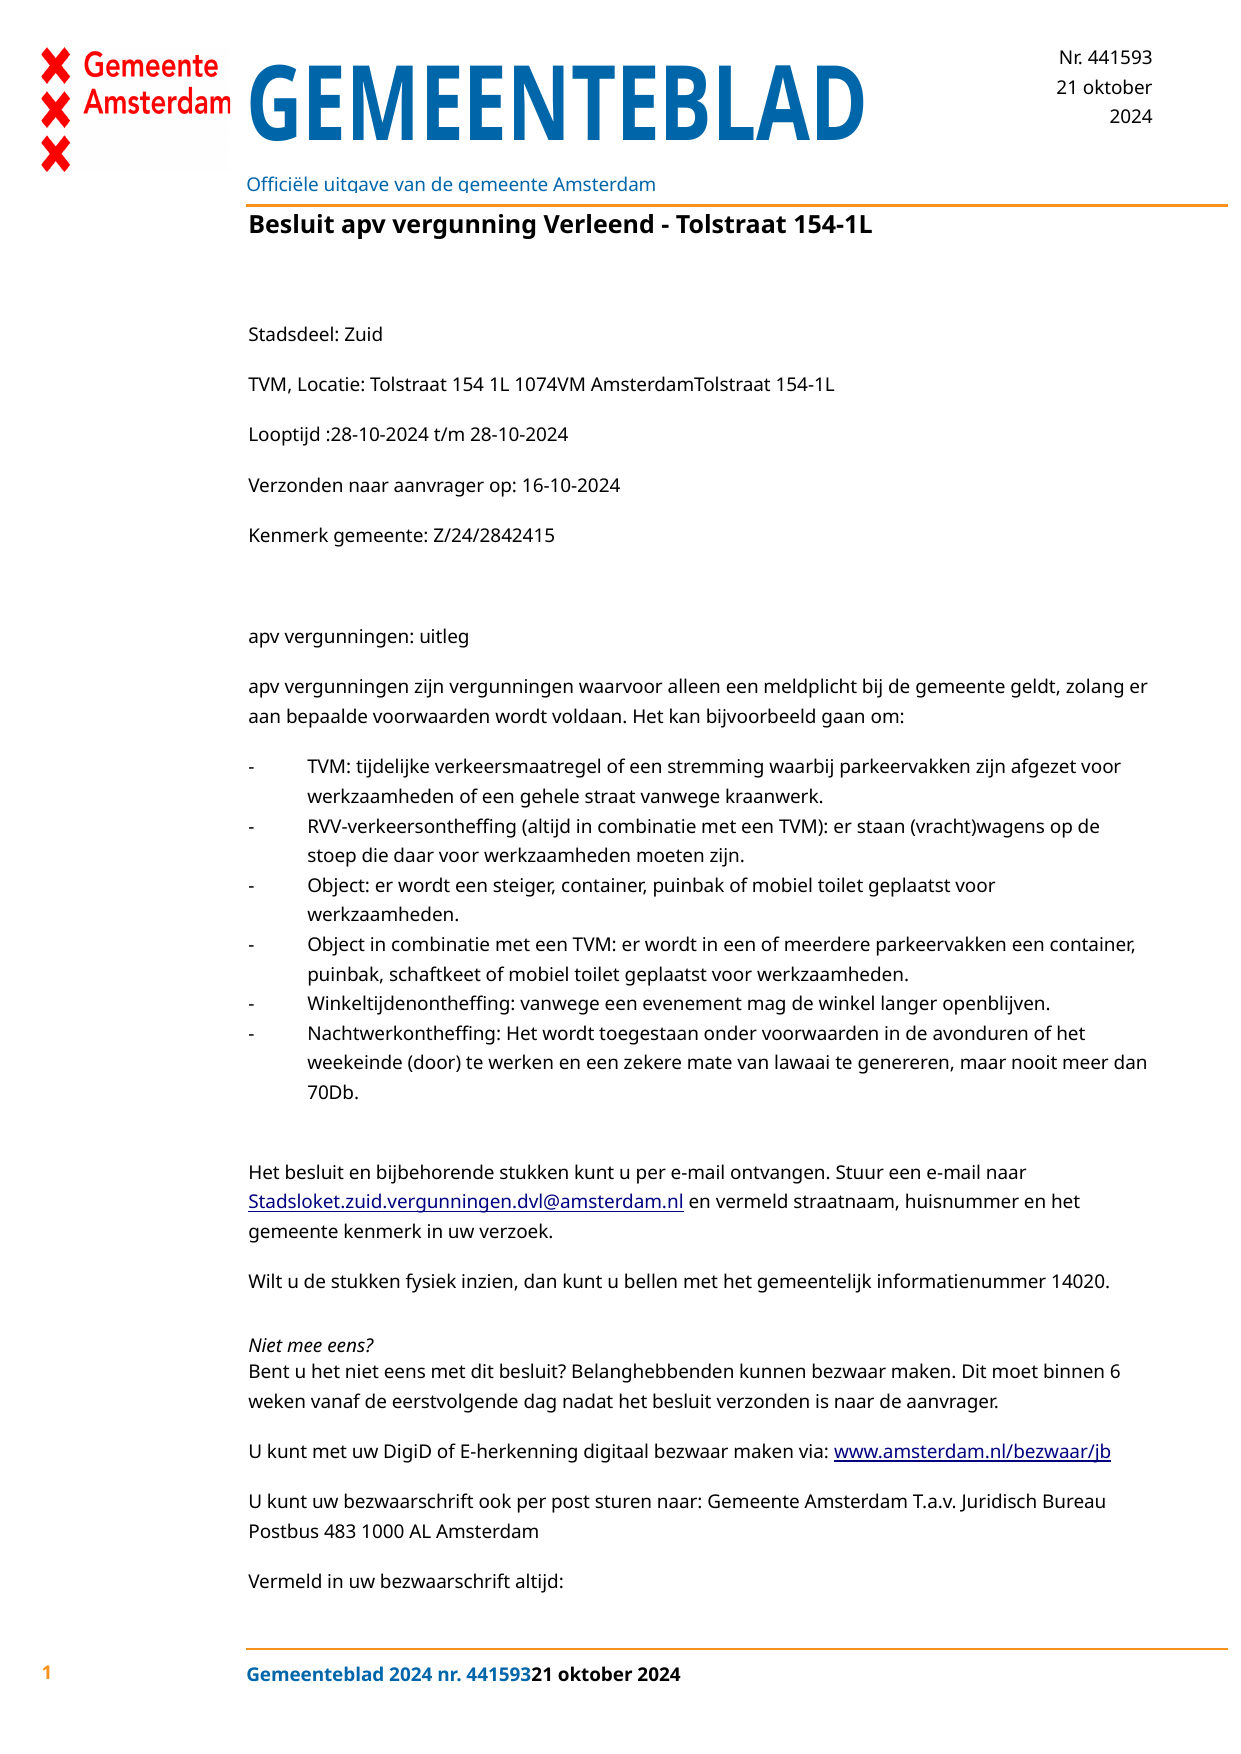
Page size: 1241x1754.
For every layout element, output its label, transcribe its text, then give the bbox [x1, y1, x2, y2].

text apv vergunningen zijn vergunningen waarvoor alleen een meldplicht bij de gemeente geldt, zolang er aan bepaalde voorwaarden wordt voldaan. Het kan bijvoorbeeld gaan om: [248, 674, 1152, 729]
text Vermeld in uw bezwaarschrift altijd: [248, 1569, 1152, 1594]
text TVM, Locatie: Tolstraat 154 1L 1074VM AmsterdamTolstraat 154-1L [248, 371, 1152, 397]
text Verzonden naar aanvrager op: 16-10-2024 [248, 472, 1152, 498]
list RVV-verkeersontheffing (altijd in combinatie met een TVM): er staan (vracht)wagens op de stoep die daar voor werkzaamheden moeten zijn. [248, 813, 1152, 868]
text U kunt met uw DigiD of E-herkenning digitaal bezwaar maken via: www.amsterdam.nl/bezwaar/jb [248, 1438, 1152, 1464]
text U kunt uw bezwaarschrift ook per post sturen naar: Gemeente Amsterdam T.a.v. Juridisch Bureau Postbus 483 1000 AL Amsterdam [248, 1489, 1152, 1544]
list Object: er wordt een steiger, container, puinbak of mobiel toilet geplaatst voor werkzaamheden. [248, 872, 1152, 927]
list Winkeltijdenontheffing: vanwege een evenement mag de winkel langer openblijven. [248, 990, 1152, 1016]
list TVM: tijdelijke verkeersmaatregel of een stremming waarbij parkeervakken zijn afgezet voor werkzaamheden of een gehele straat vanwege kraanwerk. [248, 754, 1152, 809]
text apv vergunningen: uitleg [248, 623, 1152, 649]
text Kenmerk gemeente: Z/24/2842415 [248, 522, 1152, 548]
text Stadsdeel: Zuid [248, 321, 1152, 346]
text Wilt u de stukken fysiek inzien, dan kunt u bellen met het gemeentelijk informatienummer 14020. [248, 1269, 1152, 1294]
text Besluit apv vergunning Verleend - Tolstraat 154-1L [248, 207, 1152, 241]
text Looptijd :28-10-2024 t/m 28-10-2024 [248, 422, 1152, 447]
text Het besluit en bijbehorende stukken kunt u per e-mail ontvangen. Stuur een e-mail naar Stadsloket.zuid.vergunningen.dvl@amsterdam.nl en vermeld straatnaam, huisnummer en het gemeente kenmerk in uw verzoek. [248, 1159, 1152, 1244]
list Nachtwerkontheffing: Het wordt toegestaan onder voorwaarden in de avonduren of het weekeinde (door) te werken en een zekere mate van lawaai te genereren, maar nooit meer dan 70Db. [248, 1020, 1152, 1105]
list Object in combinatie met een TVM: er wordt in een of meerdere parkeervakken een container, puinbak, schaftkeet of mobiel toilet geplaatst voor werkzaamheden. [248, 931, 1152, 986]
text Niet mee eens? [248, 1333, 1152, 1358]
text Bent u het niet eens met dit besluit? Belanghebbenden kunnen bezwaar maken. Dit moet binnen 6 weken vanaf de eerstvolgende dag nadat het besluit verzonden is naar de aanvrager. [248, 1358, 1152, 1414]
picture [41, 47, 231, 172]
